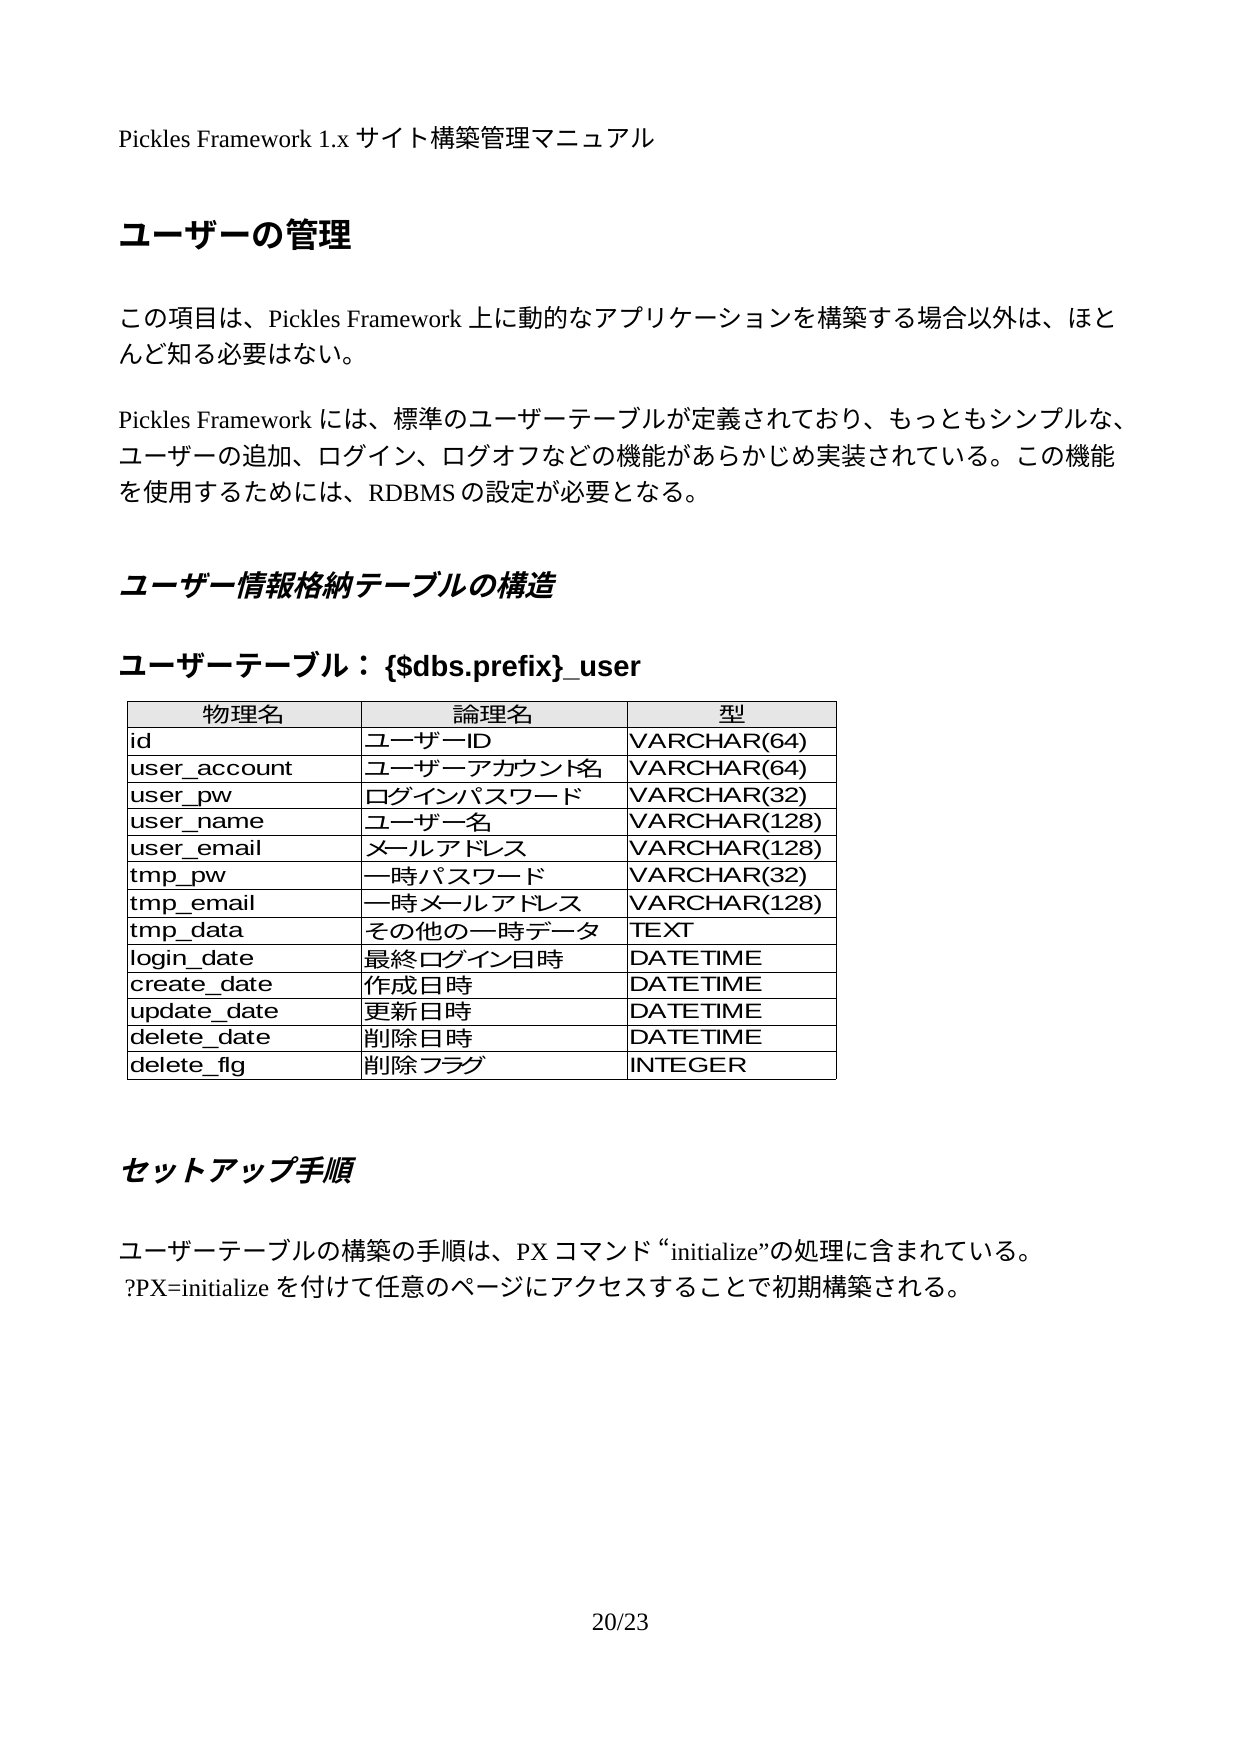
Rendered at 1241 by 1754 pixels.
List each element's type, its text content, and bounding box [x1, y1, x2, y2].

text この項目は、Pickles Framework 上に動的なアプリケーションを構築する場合以外は、ほとんど知る必要はない。 [118, 299, 1122, 371]
subtitle ユーザーテーブル： {$dbs.prefix}_user [118, 642, 1122, 684]
subtitle ユーザーの管理 [118, 209, 1122, 257]
text ?PX=initialize を付けて任意のページにアクセスすることで初期構築される。 [118, 1267, 1122, 1303]
text Pickles Framework には、標準のユーザーテーブルが定義されており、もっともシンプルな、ユーザーの追加、ログイン、ログオフなどの機能があらかじめ実装されている。この機能を使用するためには、RDBMSの設定が必要となる。 [118, 400, 1122, 509]
subtitle セットアップ手順 [118, 1147, 1122, 1190]
text ユーザーテーブルの構築の手順は、PXコマンド “initialize”の処理に含まれている。 [118, 1231, 1122, 1267]
subtitle ユーザー情報格納テーブルの構造 [118, 562, 1122, 605]
